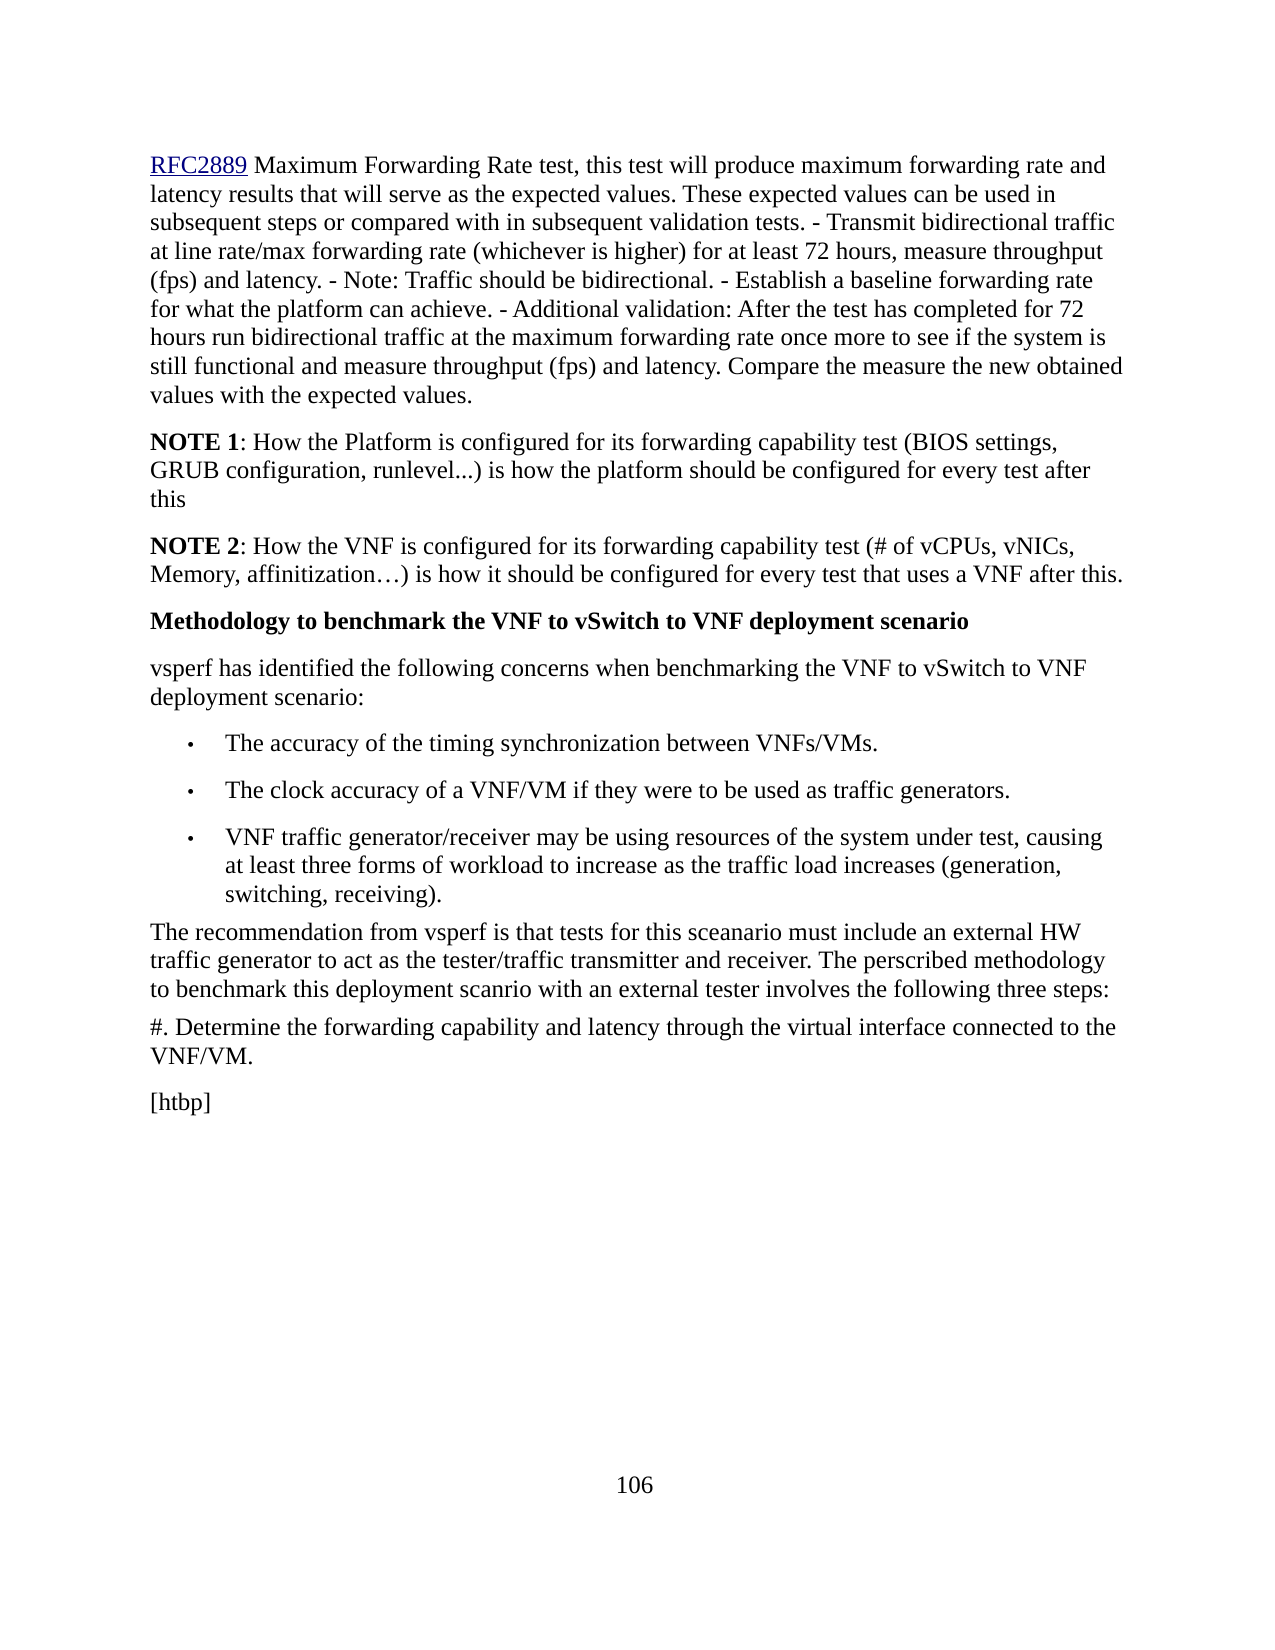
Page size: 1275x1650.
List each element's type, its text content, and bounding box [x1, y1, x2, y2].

text The recommendation from vsperf is that tests for this sceanario must include an external HW traffic generator to act as the tester/traffic transmitter and receiver. The perscribed methodology to benchmark this deployment scanrio with an external tester involves the following three steps: [150, 917, 1125, 1003]
text RFC2889 Maximum Forwarding Rate test, this test will produce maximum forwarding rate and latency results that will serve as the expected values. These expected values can be used in subsequent steps or compared with in subsequent validation tests. - Transmit bidirectional traffic at line rate/max forwarding rate (whichever is higher) for at least 72 hours, measure throughput (fps) and latency. - Note: Traffic should be bidirectional. - Establish a baseline forwarding rate for what the platform can achieve. - Additional validation: After the test has completed for 72 hours run bidirectional traffic at the maximum forwarding rate once more to see if the system is still functional and measure throughput (fps) and latency. Compare the measure the new obtained values with the expected values. [150, 150, 1125, 409]
list The clock accuracy of a VNF/VM if they were to be used as traffic generators. [187, 775, 1125, 804]
text #. Determine the forwarding capability and latency through the virtual interface connected to the VNF/VM. [150, 1012, 1125, 1069]
text vsperf has identified the following concerns when benchmarking the VNF to vSwitch to VNF deployment scenario: [150, 653, 1125, 710]
text NOTE 2: How the VNF is configured for its forwarding capability test (# of vCPUs, vNICs, Memory, affinitization…) is how it should be configured for every test that uses a VNF after this. [150, 531, 1125, 588]
list The accuracy of the timing synchronization between VNFs/VMs. [187, 728, 1125, 757]
text NOTE 1: How the Platform is configured for its forwarding capability test (BIOS settings, GRUB configuration, runlevel...) is how the platform should be configured for every test after this [150, 427, 1125, 513]
list VNF traffic generator/receiver may be using resources of the system under test, causing at least three forms of workload to increase as the traffic load increases (generation, switching, receiving). [187, 822, 1125, 908]
text [htbp] [150, 1087, 1125, 1116]
text Methodology to benchmark the VNF to vSwitch to VNF deployment scenario [150, 606, 1125, 635]
